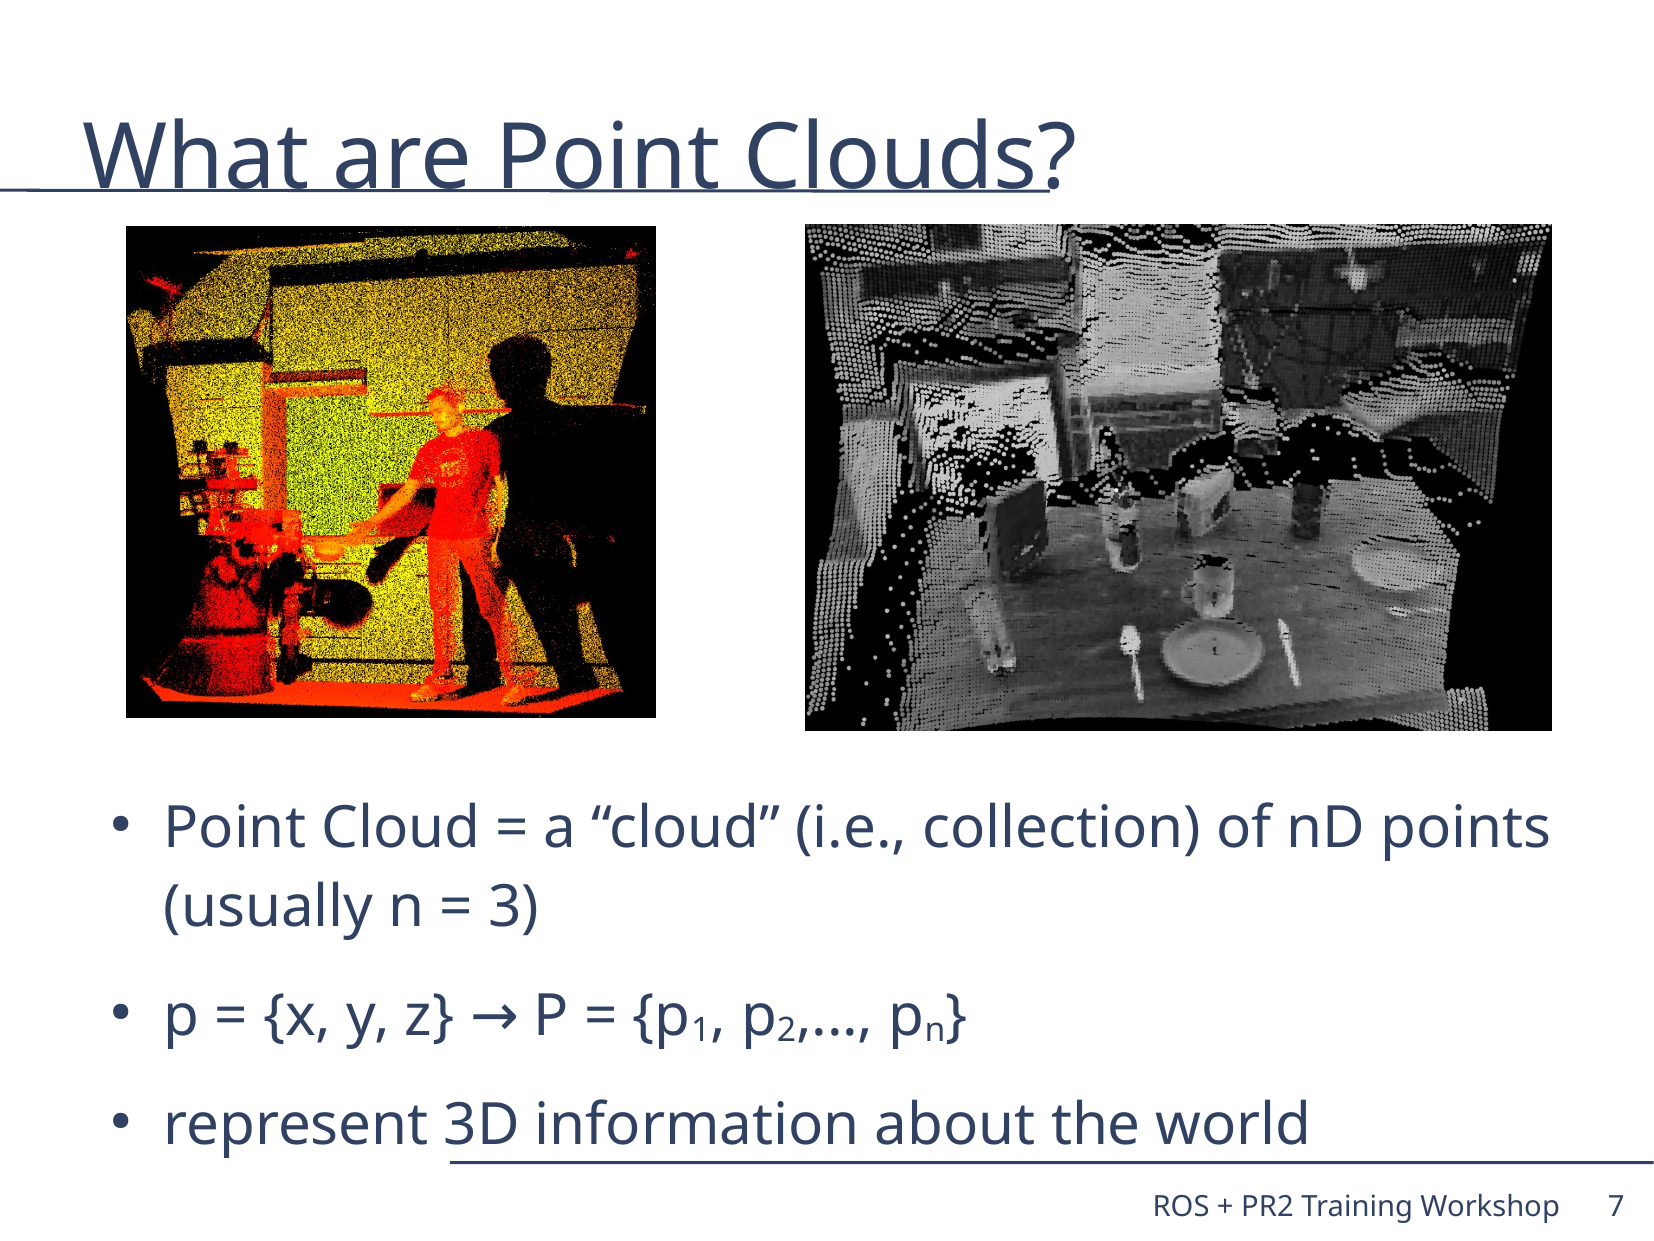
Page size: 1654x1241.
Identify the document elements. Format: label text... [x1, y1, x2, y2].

list Point Cloud = a “cloud” (i.e., collection) of nD points (usually n = 3) p = {x, y, z} → P = {p1, p2,..., pn} represent 3D information about the world [92, 785, 1581, 1234]
picture [126, 226, 656, 718]
title What are Point Clouds? [82, 56, 1571, 250]
picture [805, 224, 1552, 731]
